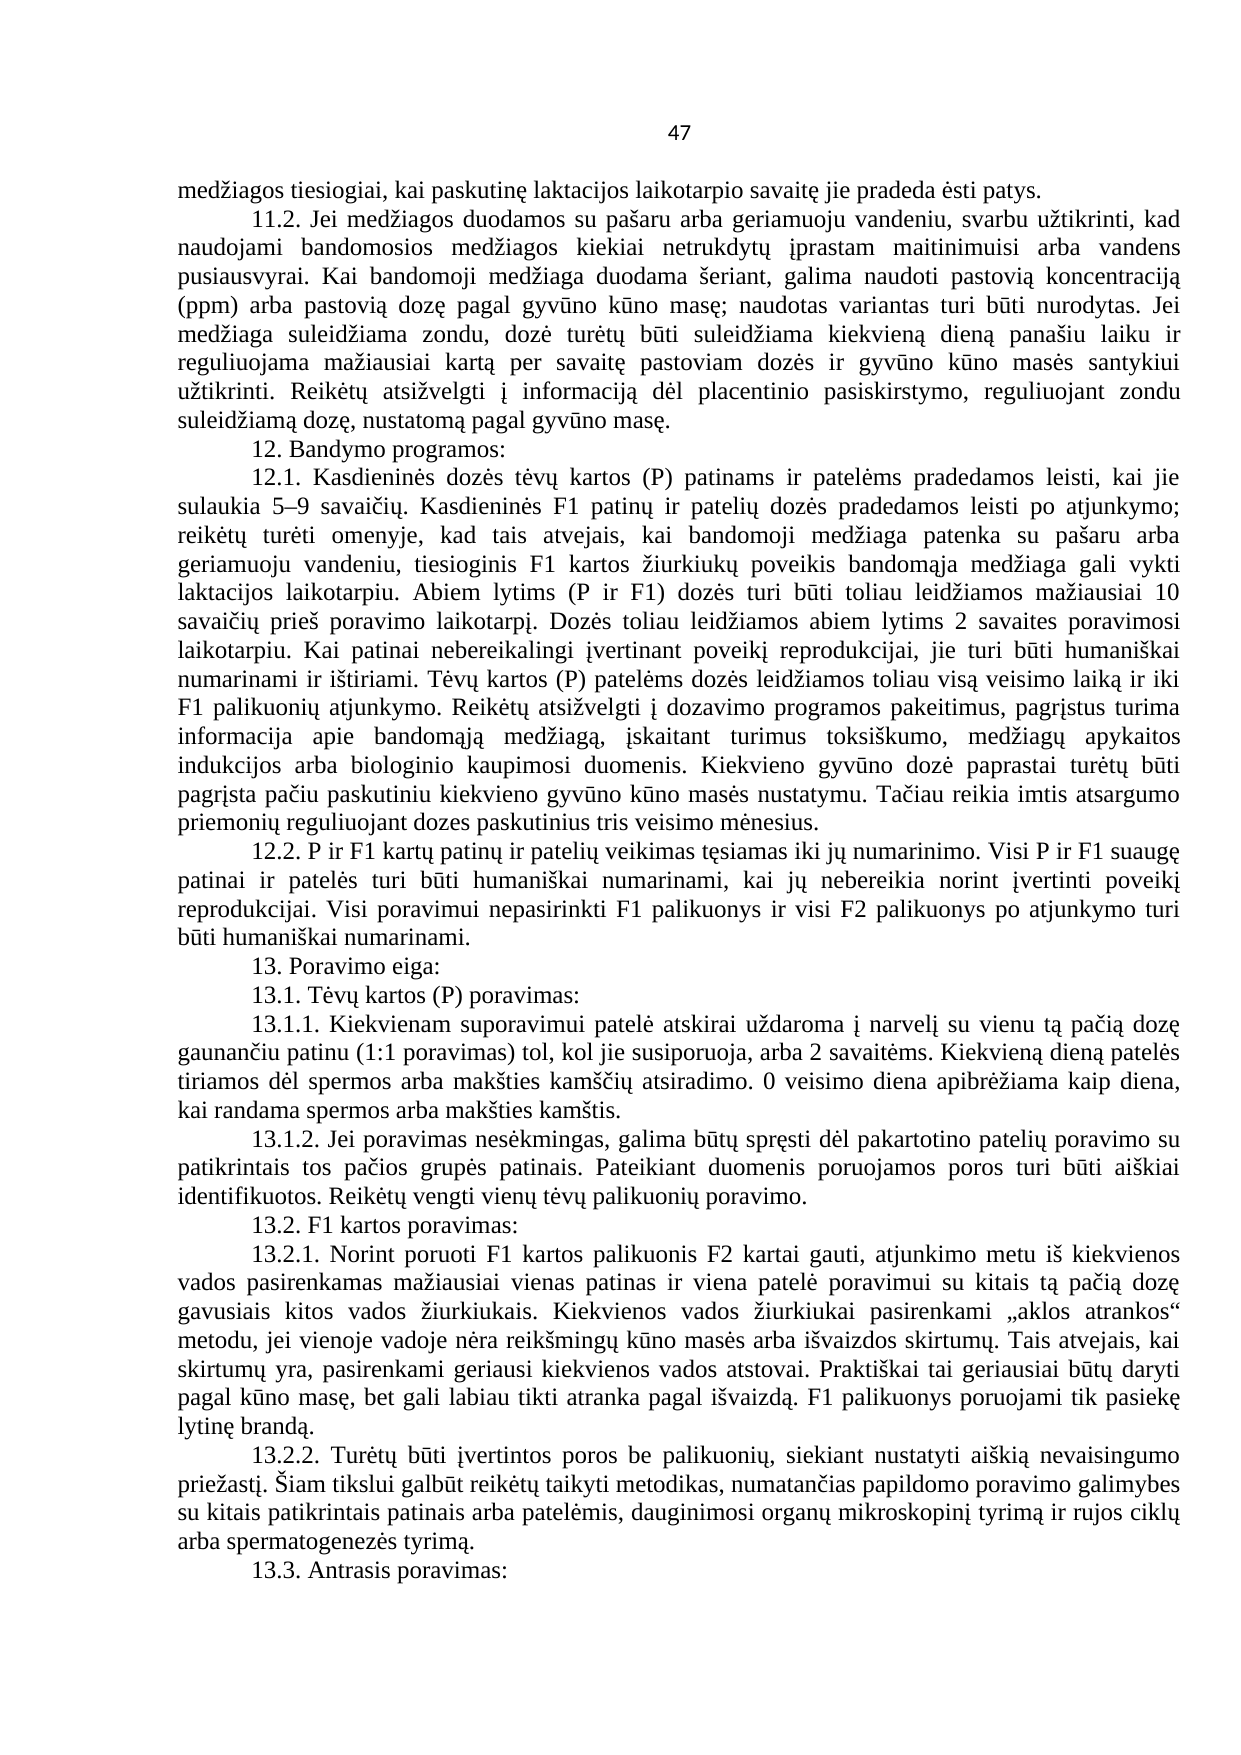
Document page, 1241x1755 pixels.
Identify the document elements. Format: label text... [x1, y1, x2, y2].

text 13.2. F1 kartos poravimas: [177, 1210, 1181, 1239]
text medžiagos tiesiogiai, kai paskutinę laktacijos laikotarpio savaitę jie pradeda ėsti patys. [177, 175, 1181, 204]
text 12. Bandymo programos: [177, 434, 1181, 462]
text 12.2. P ir F1 kartų patinų ir patelių veikimas tęsiamas iki jų numarinimo. Visi P ir F1 suaugę patinai ir patelės turi būti humaniškai numarinami, kai jų nebereikia norint įvertinti poveikį reprodukcijai. Visi poravimui nepasirinkti F1 palikuonys ir visi F2 palikuonys po atjunkymo turi būti humaniškai numarinami. [177, 836, 1181, 951]
text 13.1.1. Kiekvienam suporavimui patelė atskirai uždaroma į narvelį su vienu tą pačią dozę gaunančiu patinu (1:1 poravimas) tol, kol jie susiporuoja, arba 2 savaitėms. Kiekvieną dieną patelės tiriamos dėl spermos arba makšties kamščių atsiradimo. 0 veisimo diena apibrėžiama kaip diena, kai randama spermos arba makšties kamštis. [177, 1009, 1181, 1124]
text 13.1. Tėvų kartos (P) poravimas: [177, 980, 1181, 1009]
text 13. Poravimo eiga: [177, 951, 1181, 980]
text 13.2.1. Norint poruoti F1 kartos palikuonis F2 kartai gauti, atjunkimo metu iš kiekvienos vados pasirenkamas mažiausiai vienas patinas ir viena patelė poravimui su kitais tą pačią dozę gavusiais kitos vados žiurkiukais. Kiekvienos vados žiurkiukai pasirenkami „aklos atrankos“ metodu, jei vienoje vadoje nėra reikšmingų kūno masės arba išvaizdos skirtumų. Tais atvejais, kai skirtumų yra, pasirenkami geriausi kiekvienos vados atstovai. Praktiškai tai geriausiai būtų daryti pagal kūno masę, bet gali labiau tikti atranka pagal išvaizdą. F1 palikuonys poruojami tik pasiekę lytinę brandą. [177, 1239, 1181, 1440]
text 13.2.2. Turėtų būti įvertintos poros be palikuonių, siekiant nustatyti aiškią nevaisingumo priežastį. Šiam tikslui galbūt reikėtų taikyti metodikas, numatančias papildomo poravimo galimybes su kitais patikrintais patinais arba patelėmis, dauginimosi organų mikroskopinį tyrimą ir rujos ciklų arba spermatogenezės tyrimą. [177, 1440, 1181, 1555]
text 13.3. Antrasis poravimas: [177, 1555, 1181, 1584]
text 11.2. Jei medžiagos duodamos su pašaru arba geriamuoju vandeniu, svarbu užtikrinti, kad naudojami bandomosios medžiagos kiekiai netrukdytų įprastam maitinimuisi arba vandens pusiausvyrai. Kai bandomoji medžiaga duodama šeriant, galima naudoti pastovią koncentraciją (ppm) arba pastovią dozę pagal gyvūno kūno masę; naudotas variantas turi būti nurodytas. Jei medžiaga suleidžiama zondu, dozė turėtų būti suleidžiama kiekvieną dieną panašiu laiku ir reguliuojama mažiausiai kartą per savaitę pastoviam dozės ir gyvūno kūno masės santykiui užtikrinti. Reikėtų atsižvelgti į informaciją dėl placentinio pasiskirstymo, reguliuojant zondu suleidžiamą dozę, nustatomą pagal gyvūno masę. [177, 204, 1181, 434]
text 12.1. Kasdieninės dozės tėvų kartos (P) patinams ir patelėms pradedamos leisti, kai jie sulaukia 5–9 savaičių. Kasdieninės F1 patinų ir patelių dozės pradedamos leisti po atjunkymo; reikėtų turėti omenyje, kad tais atvejais, kai bandomoji medžiaga patenka su pašaru arba geriamuoju vandeniu, tiesioginis F1 kartos žiurkiukų poveikis bandomąja medžiaga gali vykti laktacijos laikotarpiu. Abiem lytims (P ir F1) dozės turi būti toliau leidžiamos mažiausiai 10 savaičių prieš poravimo laikotarpį. Dozės toliau leidžiamos abiem lytims 2 savaites poravimosi laikotarpiu. Kai patinai nebereikalingi įvertinant poveikį reprodukcijai, jie turi būti humaniškai numarinami ir ištiriami. Tėvų kartos (P) patelėms dozės leidžiamos toliau visą veisimo laiką ir iki F1 palikuonių atjunkymo. Reikėtų atsižvelgti į dozavimo programos pakeitimus, pagrįstus turima informacija apie bandomąją medžiagą, įskaitant turimus toksiškumo, medžiagų apykaitos indukcijos arba biologinio kaupimosi duomenis. Kiekvieno gyvūno dozė paprastai turėtų būti pagrįsta pačiu paskutiniu kiekvieno gyvūno kūno masės nustatymu. Tačiau reikia imtis atsargumo priemonių reguliuojant dozes paskutinius tris veisimo mėnesius. [177, 462, 1181, 836]
text 13.1.2. Jei poravimas nesėkmingas, galima būtų spręsti dėl pakartotino patelių poravimo su patikrintais tos pačios grupės patinais. Pateikiant duomenis poruojamos poros turi būti aiškiai identifikuotos. Reikėtų vengti vienų tėvų palikuonių poravimo. [177, 1124, 1181, 1210]
